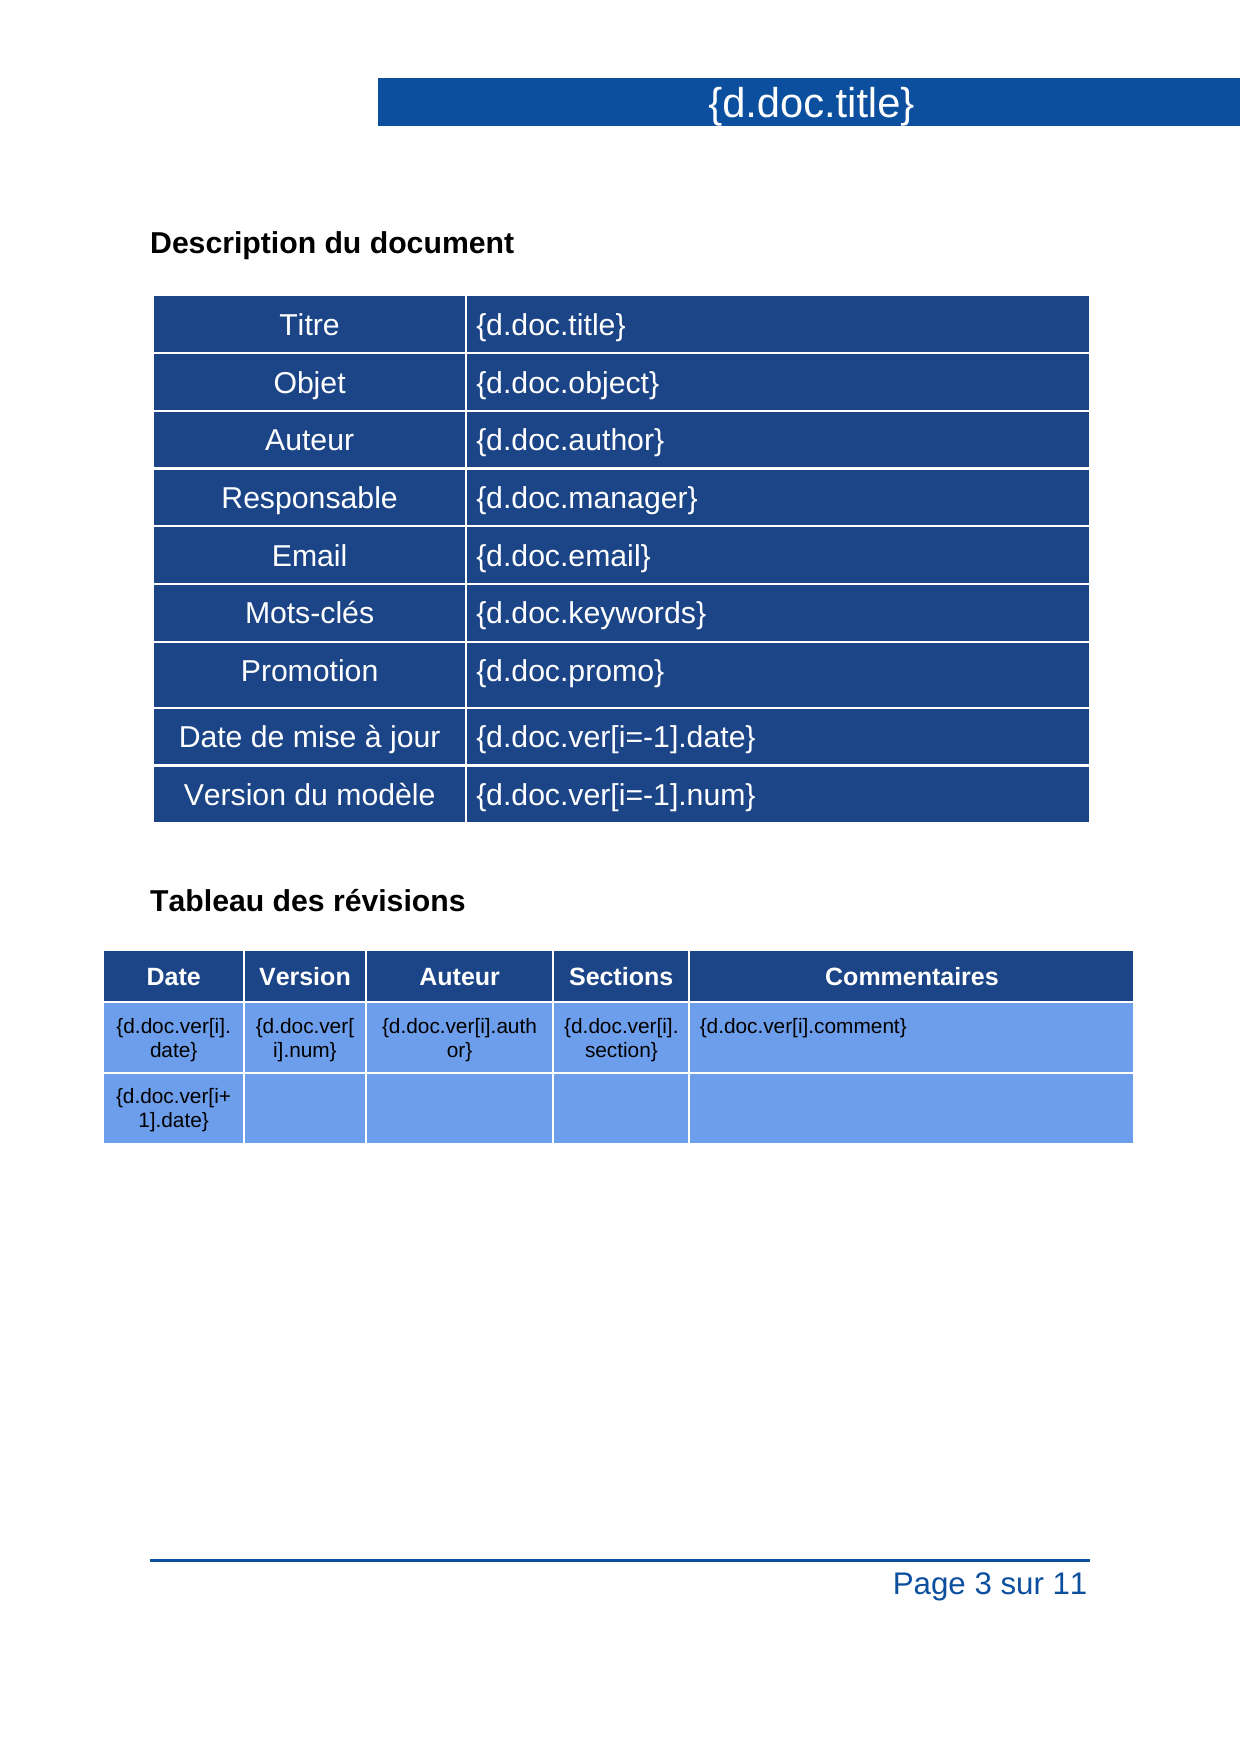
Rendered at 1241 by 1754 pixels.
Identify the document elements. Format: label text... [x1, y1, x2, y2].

table_header {d.doc.title} [467, 296, 1089, 352]
table_cell {d.doc.promo} [467, 643, 1089, 707]
table_cell {d.doc.ver[i].section} [554, 1003, 688, 1072]
table_header Date [104, 951, 243, 1001]
table_cell {d.doc.ver[i].author} [367, 1003, 552, 1072]
table_header Version [245, 951, 365, 1001]
table_cell [690, 1074, 1133, 1143]
table_cell Version du modèle [154, 767, 465, 822]
table_cell {d.doc.ver[i+1].date} [104, 1074, 243, 1143]
table_header Sections [554, 951, 688, 1001]
table_cell Mots-clés [154, 585, 465, 641]
table_cell Email [154, 527, 465, 583]
table_cell {d.doc.keywords} [467, 585, 1089, 641]
table_header Auteur [367, 951, 552, 1001]
table_cell {d.doc.ver[i].num} [245, 1003, 365, 1072]
table_cell {d.doc.ver[i=-1].date} [467, 709, 1089, 764]
table_cell {d.doc.object} [467, 354, 1089, 410]
table_cell Date de mise à jour [154, 709, 465, 764]
table_cell {d.doc.ver[i=-1].num} [467, 767, 1089, 822]
table_cell Objet [154, 354, 465, 410]
table_cell Promotion [154, 643, 465, 707]
table_header Commentaires [690, 951, 1133, 1001]
table_cell {d.doc.email} [467, 527, 1089, 583]
table_cell {d.doc.author} [467, 412, 1089, 467]
table_cell {d.doc.ver[i].comment} [690, 1003, 1133, 1072]
table_cell {d.doc.manager} [467, 470, 1089, 525]
table_cell [554, 1074, 688, 1143]
table_cell [367, 1074, 552, 1143]
text Tableau des révisions [150, 883, 1090, 918]
text Description du document [150, 225, 1090, 259]
table_cell [245, 1074, 365, 1143]
table_cell Auteur [154, 412, 465, 467]
table_cell Responsable [154, 470, 465, 525]
table_header Titre [154, 296, 465, 352]
table_cell {d.doc.ver[i].date} [104, 1003, 243, 1072]
